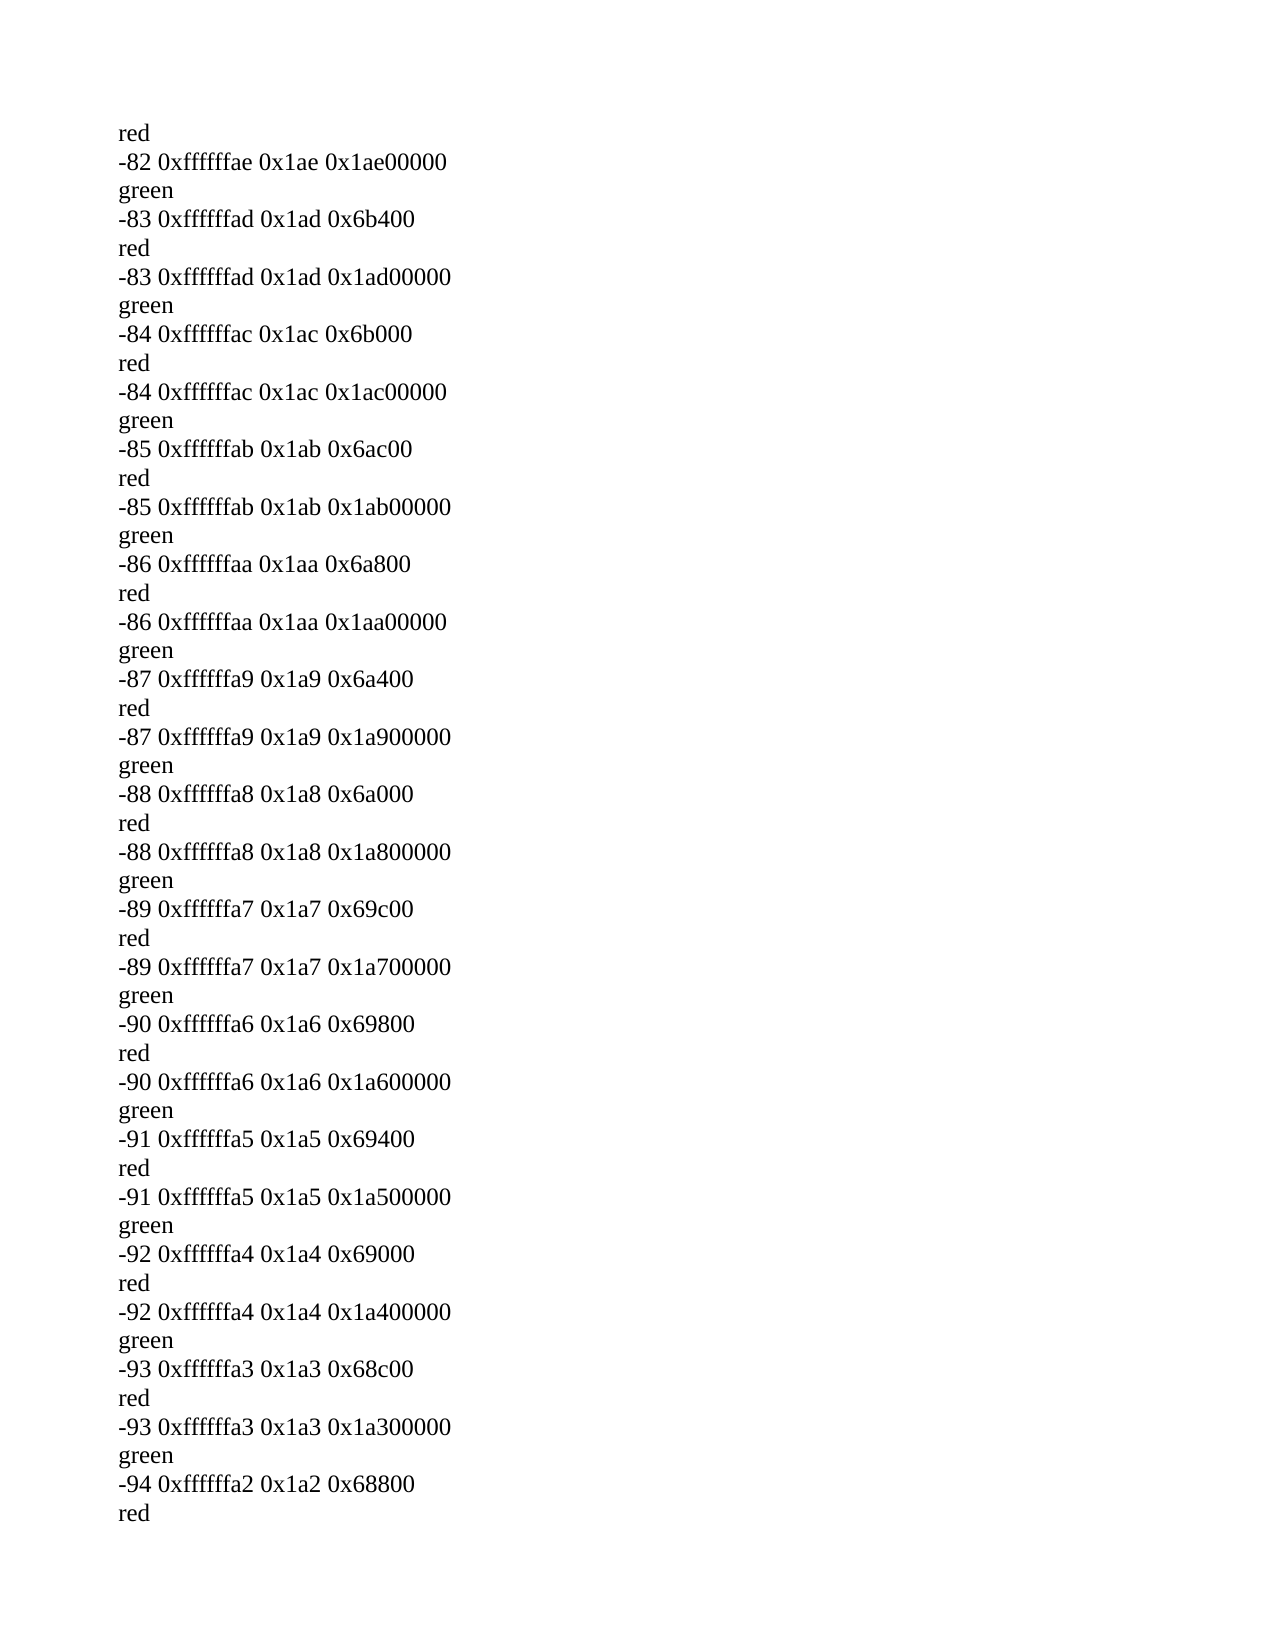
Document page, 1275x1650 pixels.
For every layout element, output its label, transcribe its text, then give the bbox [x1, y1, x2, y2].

text red [118, 1268, 1157, 1297]
text -90 0xffffffa6 0x1a6 0x69800 [118, 1009, 1157, 1038]
text -91 0xffffffa5 0x1a5 0x69400 [118, 1124, 1157, 1153]
text red [118, 808, 1157, 837]
text -93 0xffffffa3 0x1a3 0x68c00 [118, 1354, 1157, 1383]
text red [118, 1153, 1157, 1182]
text green [118, 1441, 1157, 1469]
text -87 0xffffffa9 0x1a9 0x6a400 [118, 664, 1157, 693]
text -85 0xffffffab 0x1ab 0x6ac00 [118, 434, 1157, 463]
text -92 0xffffffa4 0x1a4 0x1a400000 [118, 1297, 1157, 1326]
text red [118, 463, 1157, 492]
text -91 0xffffffa5 0x1a5 0x1a500000 [118, 1182, 1157, 1211]
text red [118, 578, 1157, 607]
text -84 0xffffffac 0x1ac 0x1ac00000 [118, 377, 1157, 406]
text red [118, 1383, 1157, 1412]
text green [118, 521, 1157, 549]
text -83 0xffffffad 0x1ad 0x6b400 [118, 204, 1157, 233]
text -88 0xffffffa8 0x1a8 0x1a800000 [118, 837, 1157, 866]
text -82 0xffffffae 0x1ae 0x1ae00000 [118, 147, 1157, 176]
text green [118, 1211, 1157, 1239]
text -86 0xffffffaa 0x1aa 0x6a800 [118, 549, 1157, 578]
text -93 0xffffffa3 0x1a3 0x1a300000 [118, 1412, 1157, 1441]
text -85 0xffffffab 0x1ab 0x1ab00000 [118, 492, 1157, 521]
text red [118, 1038, 1157, 1067]
text -86 0xffffffaa 0x1aa 0x1aa00000 [118, 607, 1157, 636]
text green [118, 291, 1157, 319]
text -89 0xffffffa7 0x1a7 0x69c00 [118, 894, 1157, 923]
text -84 0xffffffac 0x1ac 0x6b000 [118, 319, 1157, 348]
text -88 0xffffffa8 0x1a8 0x6a000 [118, 779, 1157, 808]
text green [118, 176, 1157, 204]
text green [118, 981, 1157, 1009]
text green [118, 406, 1157, 434]
text -92 0xffffffa4 0x1a4 0x69000 [118, 1239, 1157, 1268]
text green [118, 1326, 1157, 1354]
text red [118, 118, 1157, 147]
text green [118, 1096, 1157, 1124]
text red [118, 1498, 1157, 1527]
text green [118, 866, 1157, 894]
text -83 0xffffffad 0x1ad 0x1ad00000 [118, 262, 1157, 291]
text red [118, 348, 1157, 377]
text red [118, 233, 1157, 262]
text -87 0xffffffa9 0x1a9 0x1a900000 [118, 722, 1157, 751]
text green [118, 751, 1157, 779]
text -90 0xffffffa6 0x1a6 0x1a600000 [118, 1067, 1157, 1096]
text red [118, 923, 1157, 952]
text red [118, 693, 1157, 722]
text -89 0xffffffa7 0x1a7 0x1a700000 [118, 952, 1157, 981]
text -94 0xffffffa2 0x1a2 0x68800 [118, 1469, 1157, 1498]
text green [118, 636, 1157, 664]
